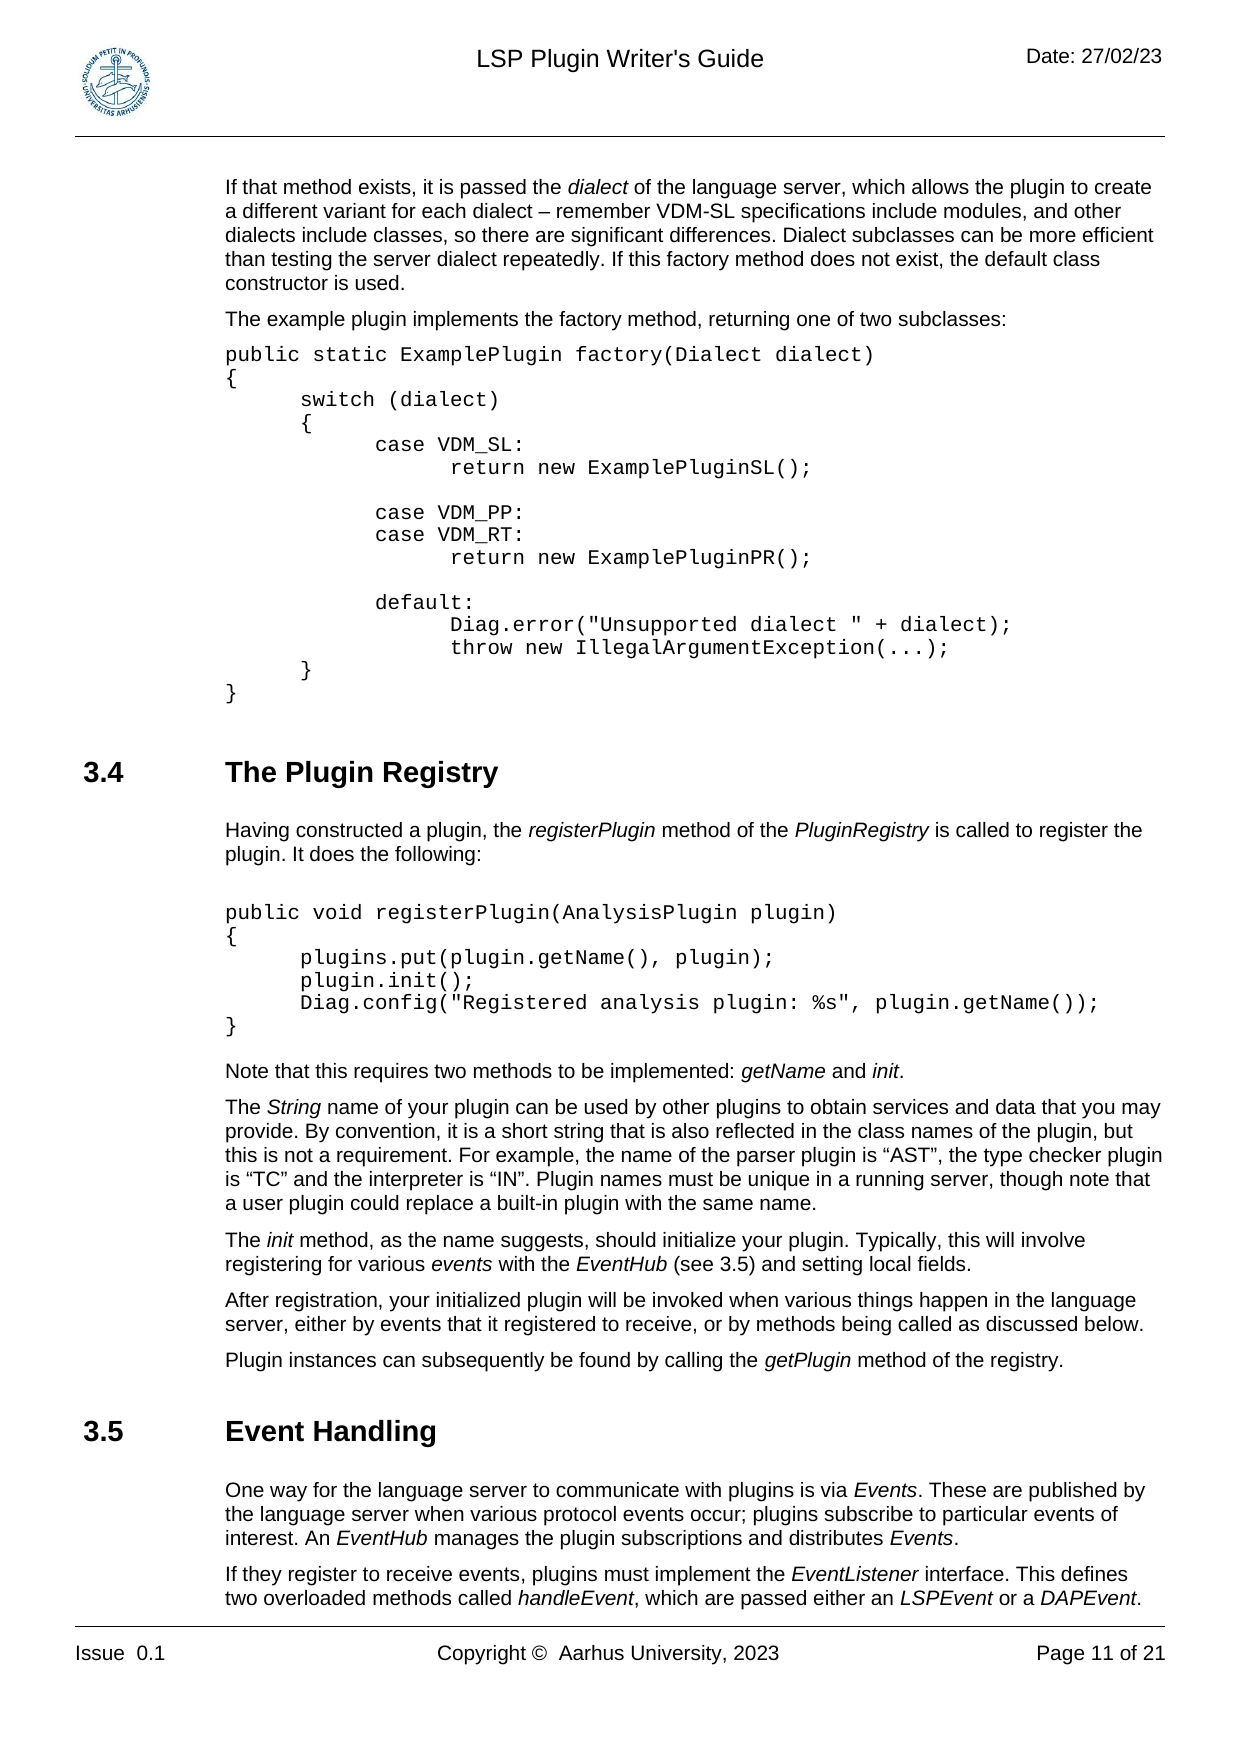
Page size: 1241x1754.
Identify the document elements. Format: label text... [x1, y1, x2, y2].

text case VDM_SL: [225, 434, 1165, 456]
text public void registerPlugin(AnalysisPlugin plugin) [225, 902, 1165, 924]
text { [225, 366, 1165, 389]
text plugins.put(plugin.getName(), plugin); [225, 947, 1165, 969]
text One way for the language server to communicate with plugins is via Events. These are published by the language server when various protocol events occur; plugins subscribe to particular events of interest. An EventHub manages the plugin subscriptions and distributes Events. [225, 1478, 1165, 1550]
text Plugin instances can subsequently be found by calling the getPlugin method of the registry. [225, 1349, 1165, 1373]
picture [78, 44, 153, 120]
text throw new IllegalArgumentException(...); [225, 636, 1165, 659]
text After registration, your initialized plugin will be invoked when various things happen in the language server, either by events that it registered to receive, or by methods being called as discussed below. [225, 1288, 1165, 1336]
subtitle Event Handling [75, 1415, 1165, 1448]
text { [225, 411, 1165, 434]
text plugin.init(); [225, 969, 1165, 992]
text } [225, 659, 1165, 681]
text case VDM_RT: [225, 524, 1165, 546]
text If they register to receive events, plugins must implement the EventListener interface. This defines two overloaded methods called handleEvent, which are passed either an LSPEvent or a DAPEvent. [225, 1562, 1165, 1610]
text If that method exists, it is passed the dialect of the language server, which allows the plugin to create a different variant for each dialect – remember VDM-SL specifications include modules, and other dialects include classes, so there are significant differences. Dialect subclasses can be more efficient than testing the server dialect repeatedly. If this factory method does not exist, the default class constructor is used. [225, 175, 1165, 295]
text The init method, as the name suggests, should initialize your plugin. Typically, this will involve registering for various events with the EventHub (see 3.5) and setting local fields. [225, 1228, 1165, 1276]
text case VDM_PP: [225, 501, 1165, 524]
text Note that this requires two methods to be implemented: getName and init. [225, 1059, 1165, 1083]
text return new ExamplePluginPR(); [225, 546, 1165, 569]
text The String name of your plugin can be used by other plugins to obtain services and data that you may provide. By convention, it is a short string that is also reflected in the class names of the plugin, but this is not a requirement. For example, the name of the parser plugin is “AST”, the type checker plugin is “TC” and the interpreter is “IN”. Plugin names must be unique in a running server, though note that a user plugin could replace a built-in plugin with the same name. [225, 1096, 1165, 1215]
text } [225, 1014, 1165, 1037]
text The example plugin implements the factory method, returning one of two subclasses: [225, 307, 1165, 331]
text return new ExamplePluginSL(); [225, 456, 1165, 479]
text Diag.config("Registered analysis plugin: %s", plugin.getName()); [225, 992, 1165, 1014]
text Having constructed a plugin, the registerPlugin method of the PluginRegistry is called to register the plugin. It does the following: [225, 819, 1165, 867]
text { [225, 924, 1165, 947]
text public static ExamplePlugin factory(Dialect dialect) [225, 344, 1165, 366]
subtitle The Plugin Registry [75, 756, 1165, 789]
text switch (dialect) [225, 389, 1165, 411]
text default: [225, 591, 1165, 614]
text Diag.error("Unsupported dialect " + dialect); [225, 614, 1165, 636]
text } [225, 681, 1165, 704]
